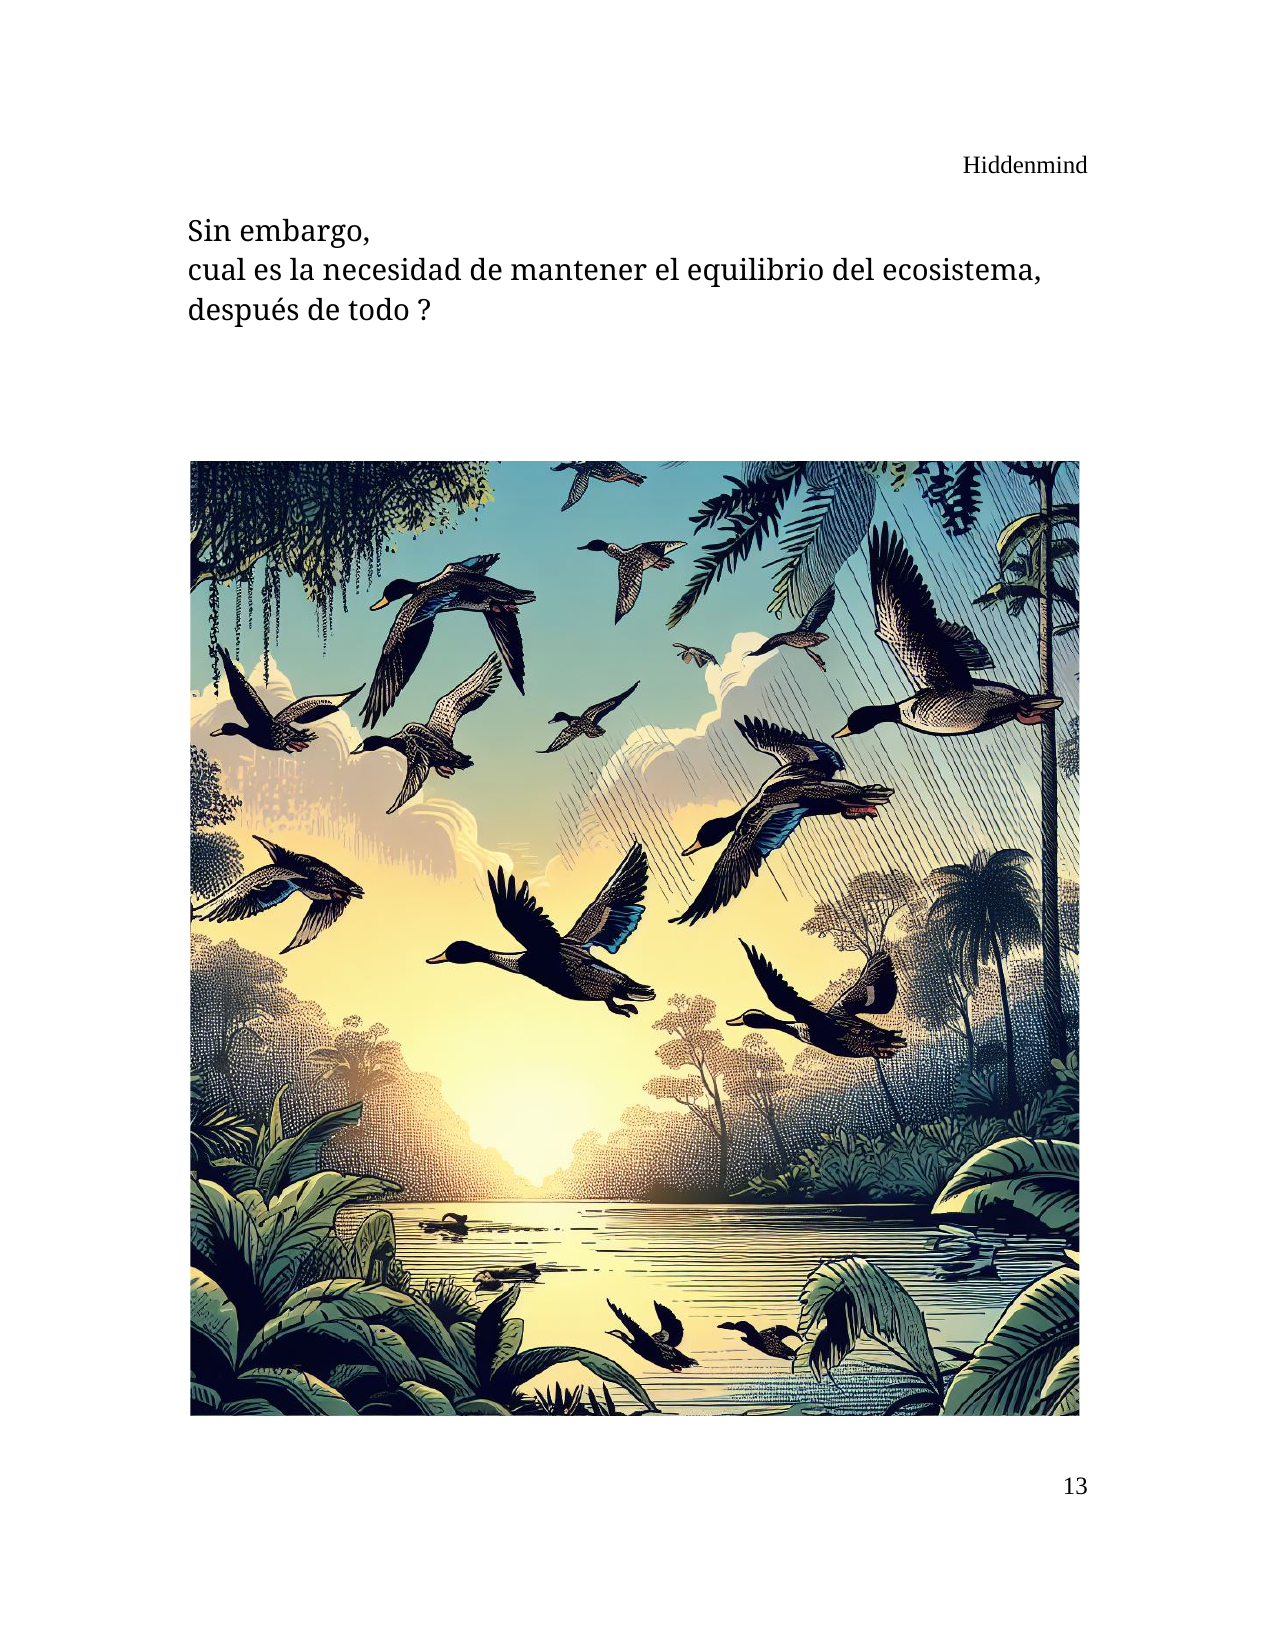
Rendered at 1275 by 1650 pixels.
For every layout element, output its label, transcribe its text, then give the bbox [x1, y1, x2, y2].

text cual es la necesidad de mantener el equilibrio del ecosistema, después de todo ? [187, 250, 1087, 329]
text Sin embargo, [187, 210, 1087, 250]
picture [190, 461, 1080, 1416]
